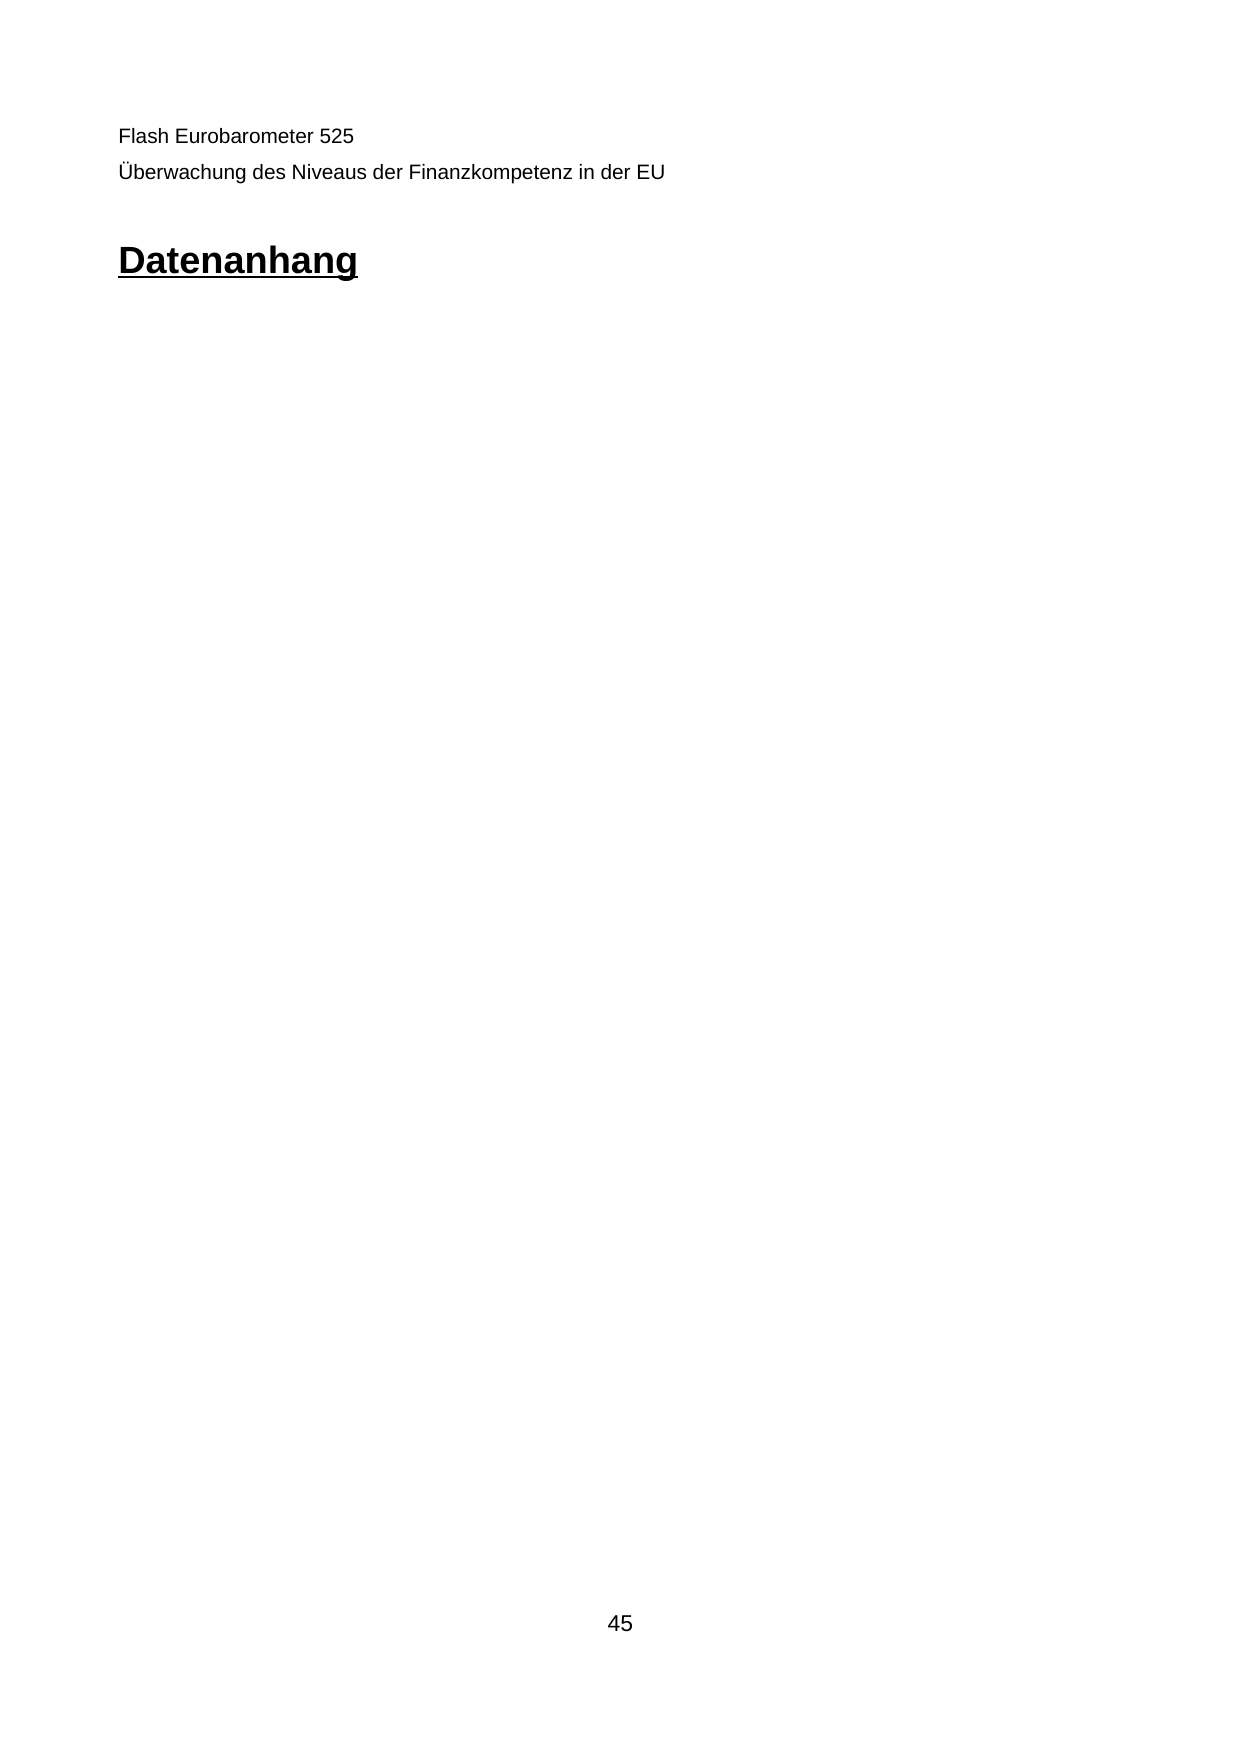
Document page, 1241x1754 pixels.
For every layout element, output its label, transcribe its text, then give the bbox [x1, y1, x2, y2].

subtitle Datenanhang [118, 238, 1122, 282]
